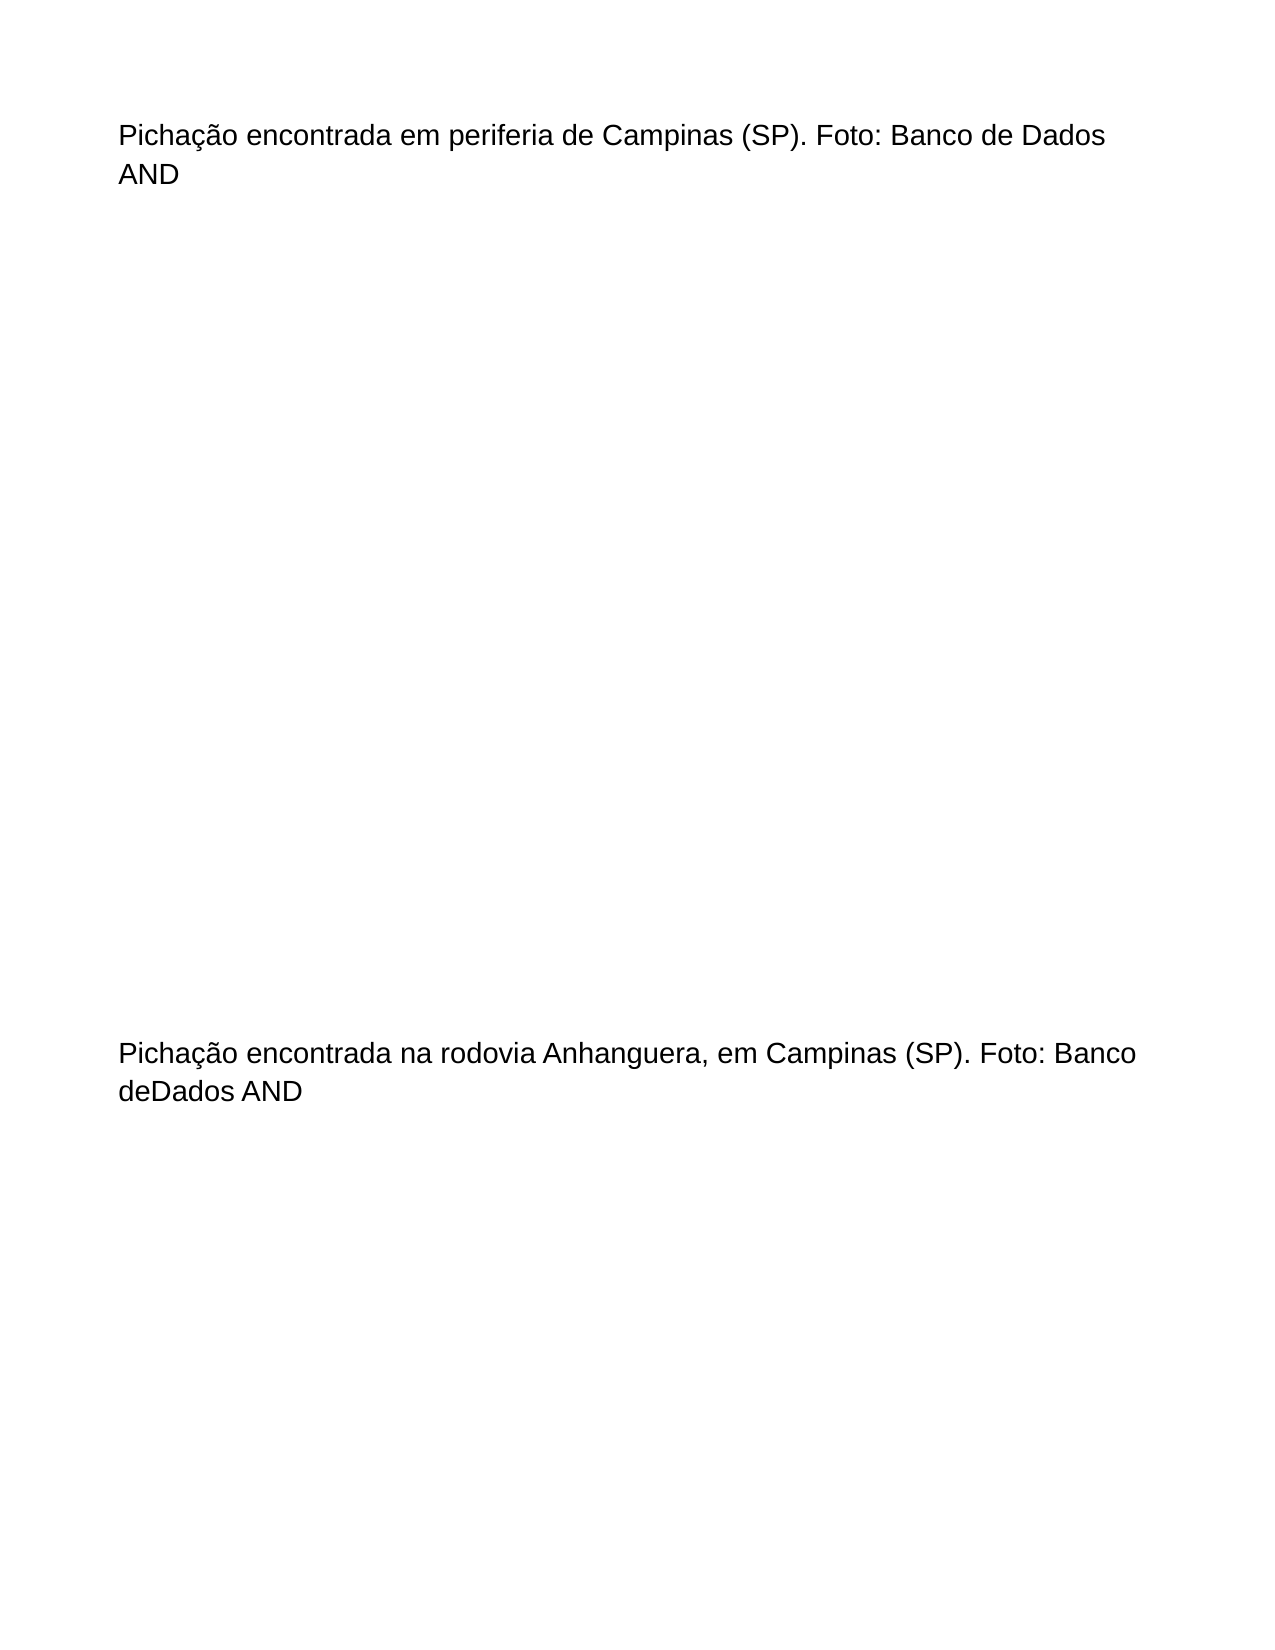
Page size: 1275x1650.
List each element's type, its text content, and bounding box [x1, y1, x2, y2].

text Pichação encontrada em periferia de Campinas (SP). Foto: Banco de Dados AND [118, 118, 1157, 190]
text Pichação encontrada na rodovia Anhanguera, em Campinas (SP). Foto: Banco deDados AND [118, 1036, 1157, 1108]
